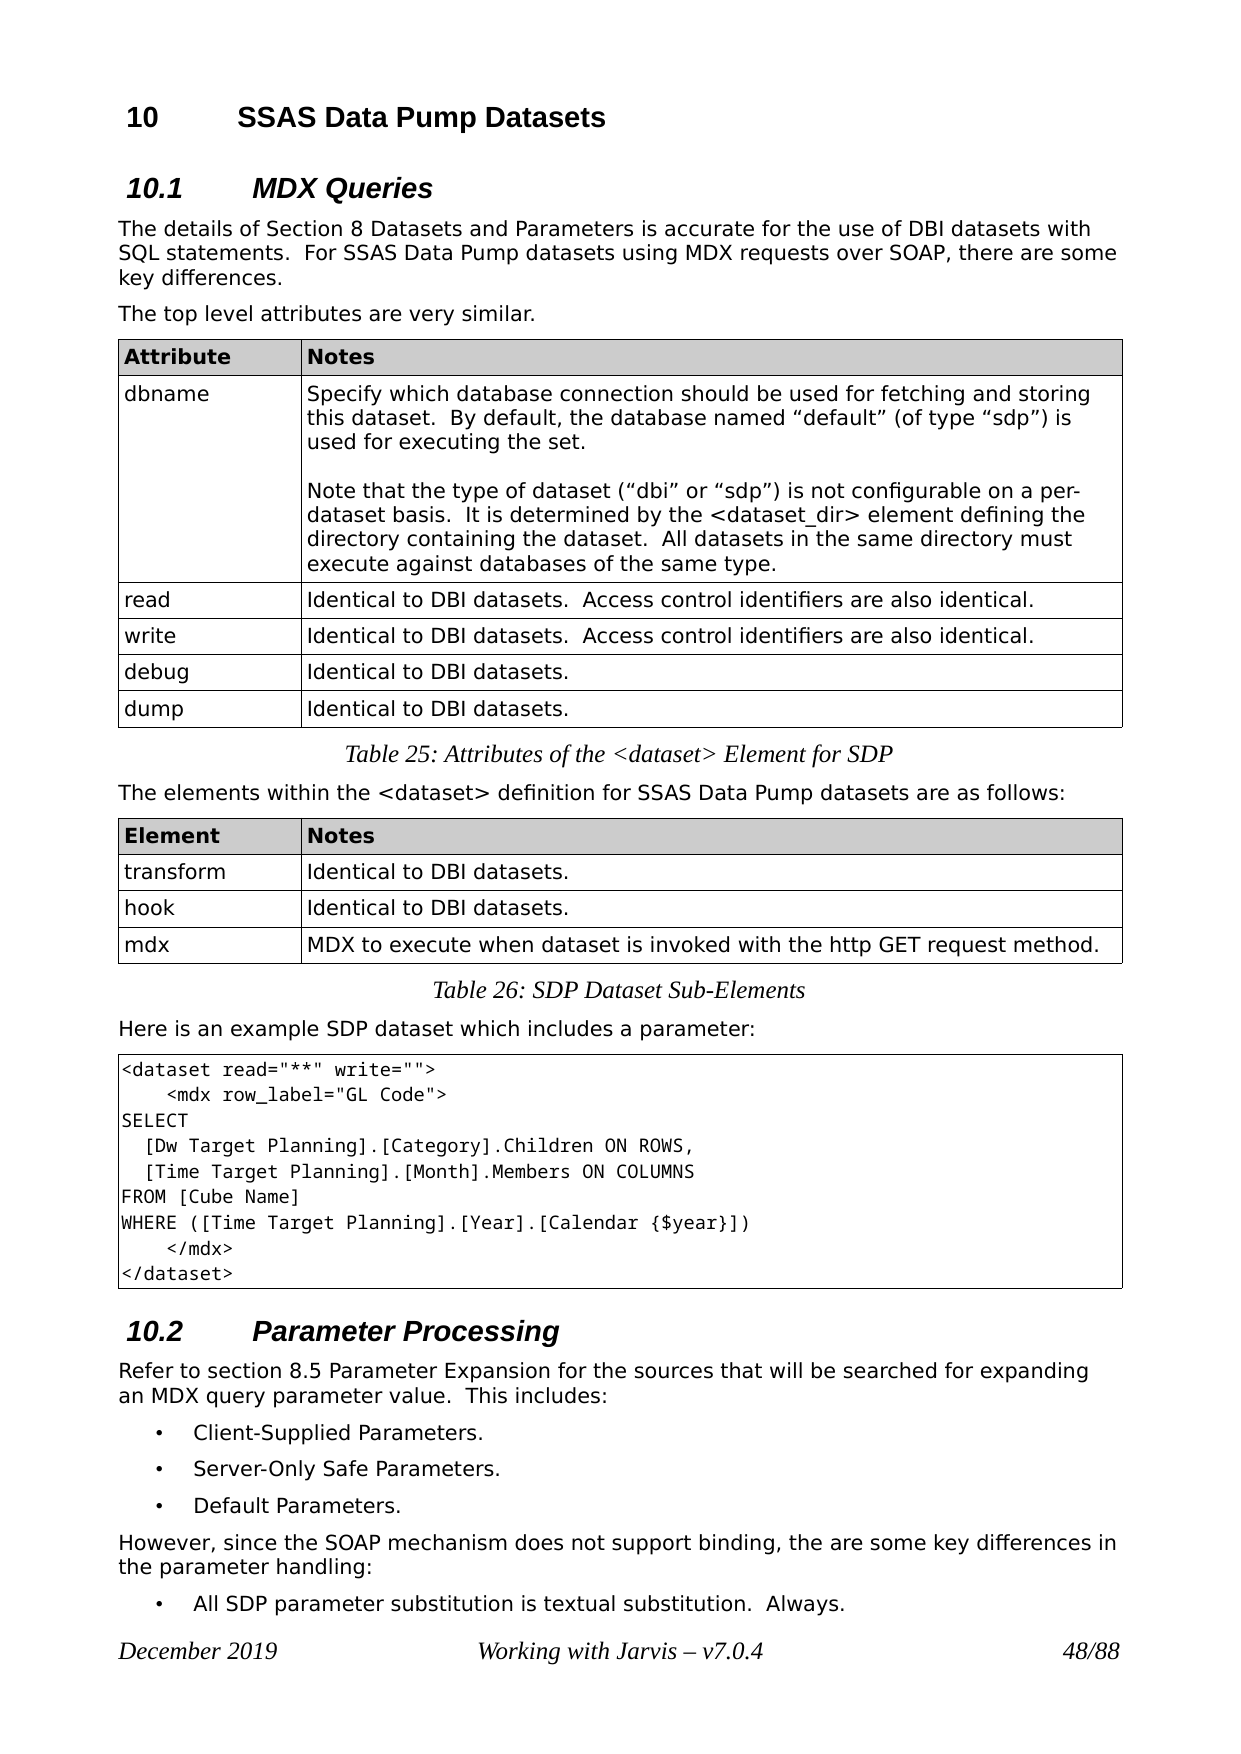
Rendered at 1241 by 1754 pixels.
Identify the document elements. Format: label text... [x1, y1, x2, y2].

table_cell Identical to DBI datasets. Access control identifiers are also identical. [302, 619, 1122, 654]
text The top level attributes are very similar. [118, 302, 1122, 327]
text [Time Target Planning].[Month].Members ON COLUMNS [119, 1156, 1122, 1181]
list Server-Only Safe Parameters. [156, 1457, 1122, 1482]
text </mdx> [119, 1232, 1122, 1258]
table_cell Identical to DBI datasets. [302, 855, 1122, 890]
text <dataset read="**" write=""> [119, 1055, 1122, 1079]
table_cell Identical to DBI datasets. [302, 691, 1122, 727]
text Table 25: Attributes of the <dataset> Element for SDP [118, 739, 1122, 768]
text <mdx row_label="GL Code"> [119, 1079, 1122, 1105]
table_cell Specify which database connection should be used for fetching and storing this dataset. By default, the database named “default” (of type “sdp”) is used for executing the set. Note that the type of dataset (“dbi” or “sdp”) is not configurable on a per-dataset basis. It is determined by the <dataset_dir> element defining the directory containing the dataset. All datasets in the same directory must execute against databases of the same type. [302, 376, 1122, 582]
subtitle Parameter Processing [118, 1313, 1122, 1347]
table_cell mdx [119, 928, 301, 963]
list Client-Supplied Parameters. [156, 1421, 1122, 1445]
table_cell read [119, 583, 301, 618]
subtitle SSAS Data Pump Datasets [118, 100, 1122, 133]
table_header Notes [302, 819, 1122, 854]
table_cell Identical to DBI datasets. [302, 891, 1122, 926]
table_cell MDX to execute when dataset is invoked with the http GET request method. [302, 928, 1122, 963]
table_cell dump [119, 691, 301, 727]
text [Dw Target Planning].[Category].Children ON ROWS, [119, 1130, 1122, 1156]
table_cell hook [119, 891, 301, 926]
text The elements within the <dataset> definition for SSAS Data Pump datasets are as follows: [118, 781, 1122, 805]
list All SDP parameter substitution is textual substitution. Always. [156, 1592, 1122, 1616]
text However, since the SOAP mechanism does not support binding, the are some key differences in the parameter handling: [118, 1531, 1122, 1579]
table_cell write [119, 619, 301, 654]
table_header Notes [302, 340, 1122, 375]
text The details of Section 8 Datasets and Parameters is accurate for the use of DBI datasets with SQL statements. For SSAS Data Pump datasets using MDX requests over SOAP, there are some key differences. [118, 217, 1122, 290]
text Table 26: SDP Dataset Sub-Elements [118, 976, 1122, 1004]
text Refer to section 8.5 Parameter Expansion for the sources that will be searched for expanding an MDX query parameter value. This includes: [118, 1359, 1122, 1408]
table_cell dbname [119, 376, 301, 582]
text WHERE ([Time Target Planning].[Year].[Calendar {$year}]) [119, 1207, 1122, 1232]
text SELECT [119, 1105, 1122, 1130]
subtitle MDX Queries [118, 171, 1122, 204]
text </dataset> [119, 1258, 1122, 1288]
text Here is an example SDP dataset which includes a parameter: [118, 1017, 1122, 1041]
text FROM [Cube Name] [119, 1181, 1122, 1207]
table_cell Identical to DBI datasets. [302, 655, 1122, 690]
table_cell transform [119, 855, 301, 890]
table_header Element [119, 819, 301, 854]
table_header Attribute [119, 340, 301, 375]
table_cell debug [119, 655, 301, 690]
list Default Parameters. [156, 1494, 1122, 1518]
table_cell Identical to DBI datasets. Access control identifiers are also identical. [302, 583, 1122, 618]
